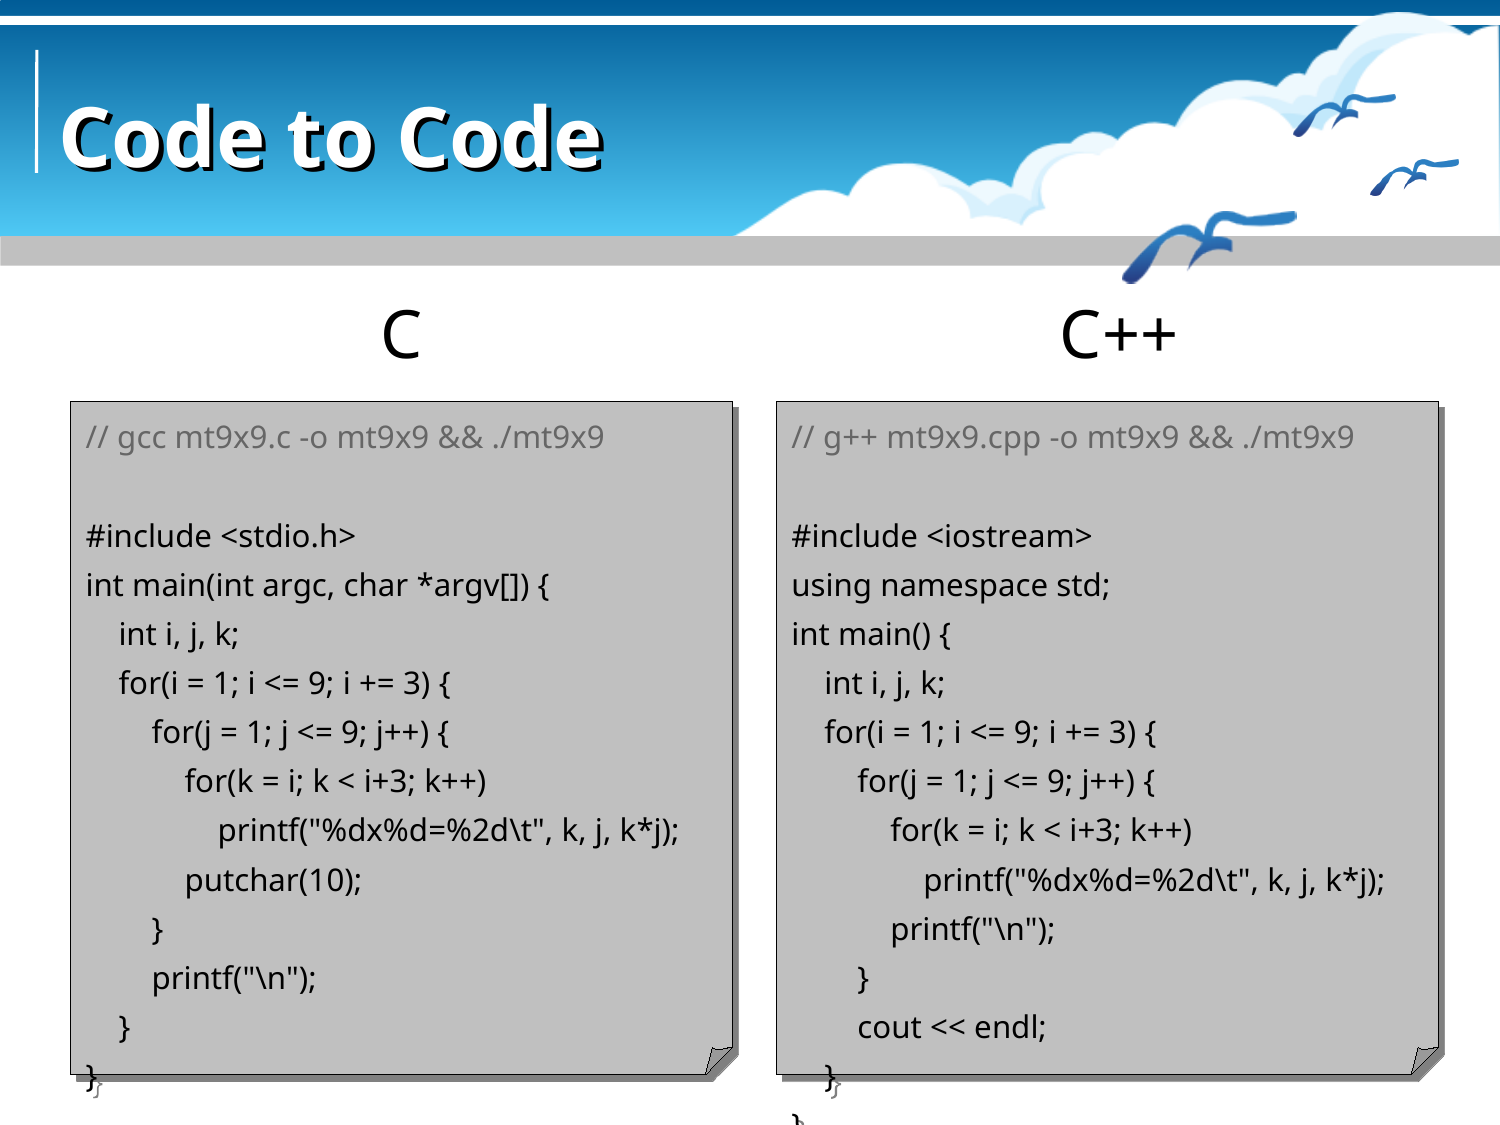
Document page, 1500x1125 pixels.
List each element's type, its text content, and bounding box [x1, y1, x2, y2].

picture [730, 12, 1500, 283]
text_box // g++ mt9x9.cpp -o mt9x9 && ./mt9x9 #include <iostream> using namespace std; int main() { int i, j, k; for(i = 1; i <= 9; i += 3) { for(j = 1; j <= 9; j++) { for(k = i; k < i+3; k++) printf("%dx%d=%2d\t", k, j, k*j); printf("\n"); } cout << endl; } } [776, 401, 1439, 1075]
text_box C [366, 283, 638, 388]
text_box C++ [1045, 283, 1317, 388]
title Code to Code [59, 86, 1465, 186]
text_box // gcc mt9x9.c -o mt9x9 && ./mt9x9 #include <stdio.h> int main(int argc, char *argv[]) { int i, j, k; for(i = 1; i <= 9; i += 3) { for(j = 1; j <= 9; j++) { for(k = i; k < i+3; k++) printf("%dx%d=%2d\t", k, j, k*j); putchar(10); } printf("\n"); } } [70, 401, 733, 1075]
